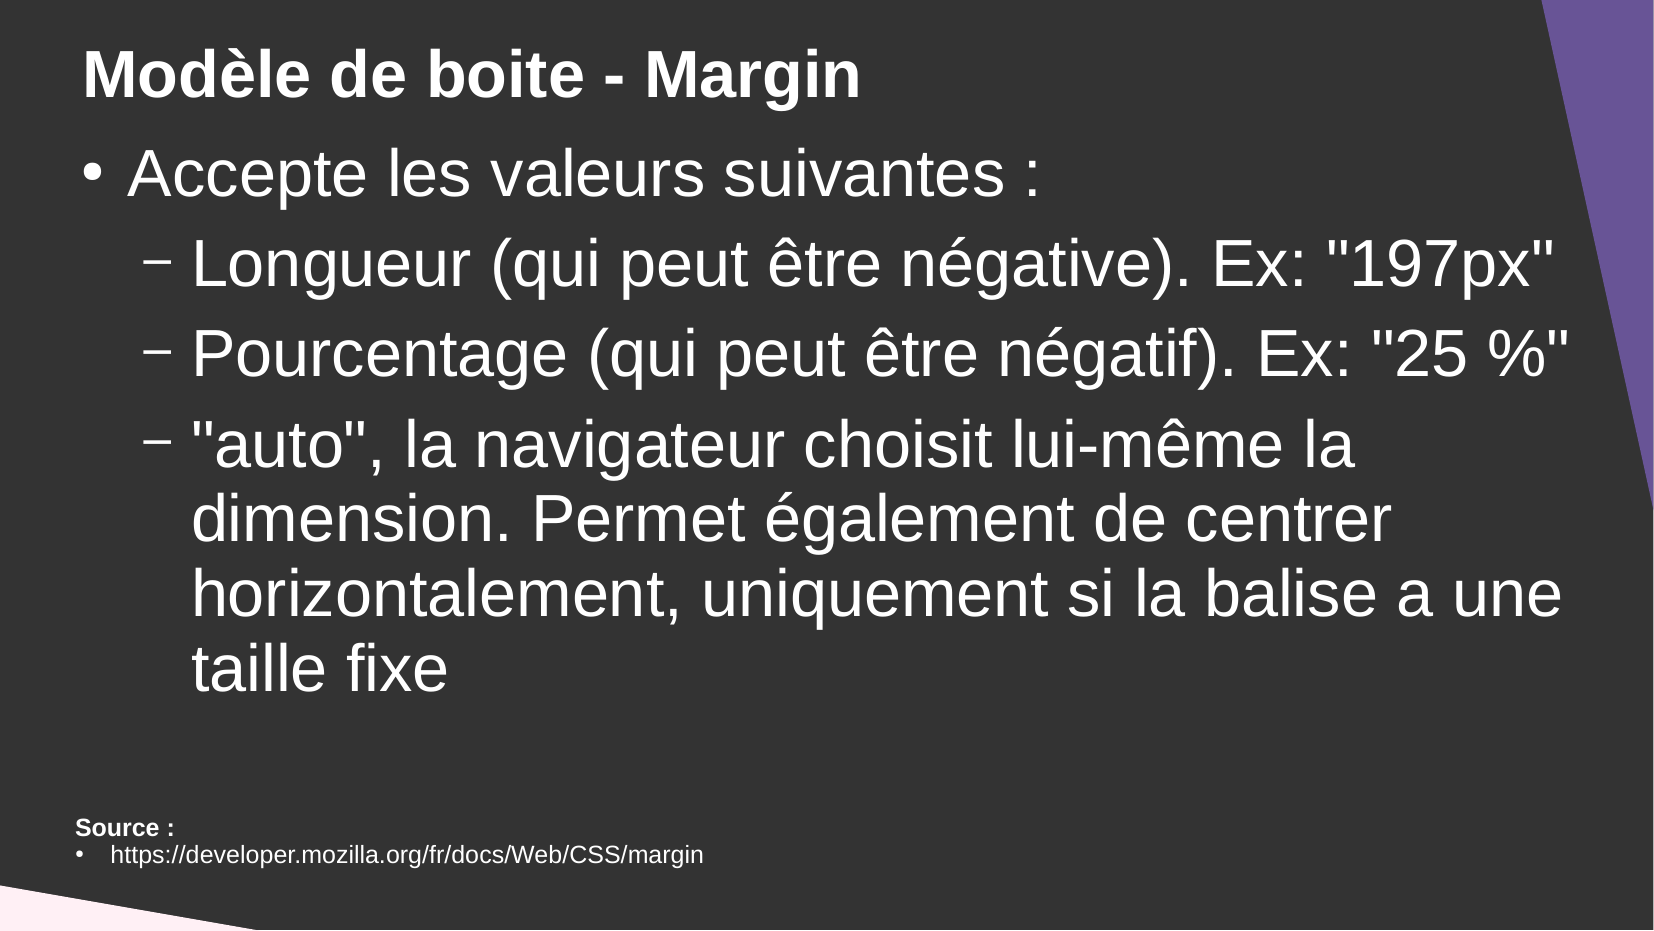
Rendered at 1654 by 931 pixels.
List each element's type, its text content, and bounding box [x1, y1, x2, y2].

text_box Source : https://developer.mozilla.org/fr/docs/Web/CSS/margin [60, 805, 1546, 913]
title Modèle de boite - Margin [82, 37, 1565, 112]
list Accepte les valeurs suivantes : Longueur (qui peut être négative). Ex: "197px" Pourcentage (qui peut être négatif). Ex: "25 %" "auto", la navigateur choisit lui-même la dimension. Permet également de centrer horizontalement, uniquement si la balise a une taille fixe [64, 135, 1604, 833]
text_box [1541, 0, 1654, 513]
text_box [0, 885, 262, 931]
